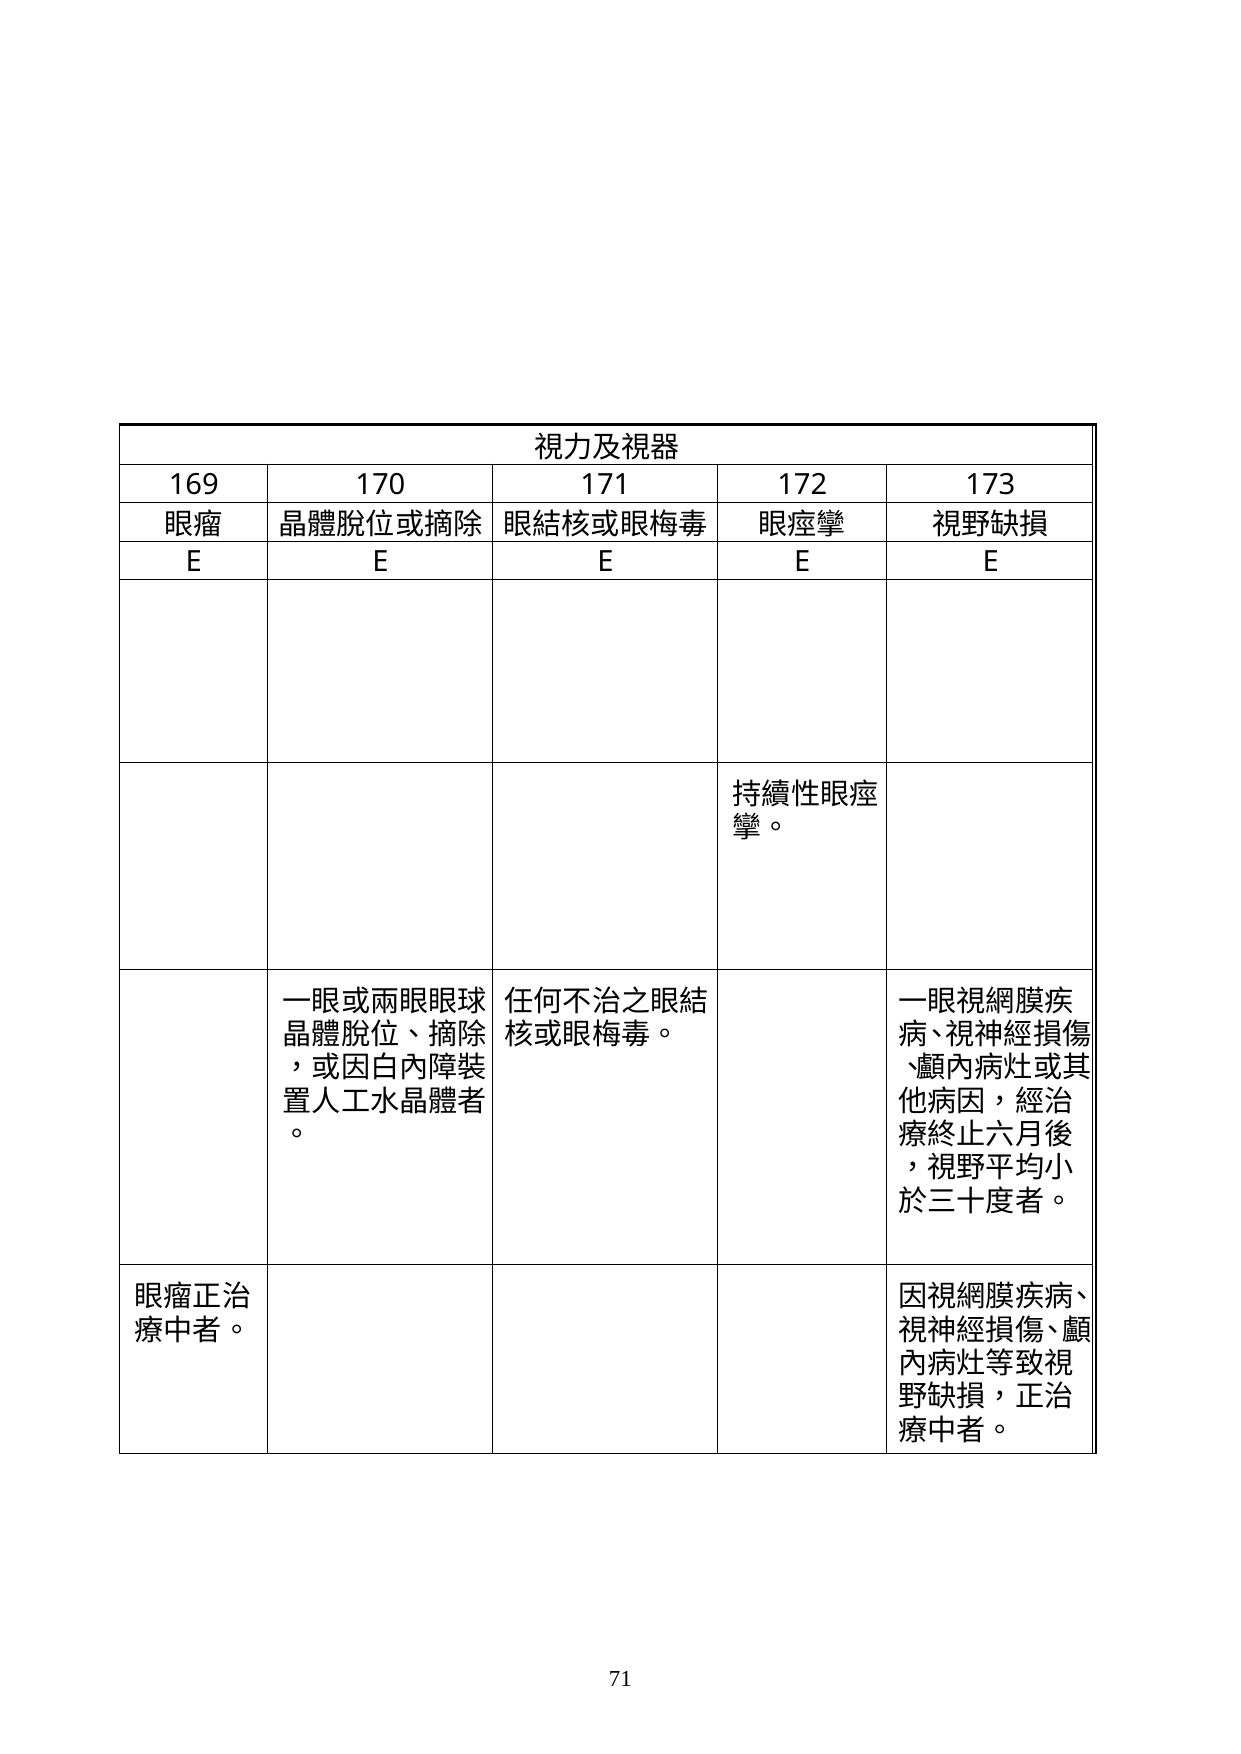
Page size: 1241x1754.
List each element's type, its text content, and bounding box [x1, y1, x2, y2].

table_cell [268, 580, 492, 762]
table_cell 因視網膜疾病、視神經損傷、顱內病灶等致視野缺損，正治療中者。 [887, 1265, 1092, 1453]
table_cell E [887, 542, 1092, 579]
table_cell 173 [887, 465, 1092, 502]
table_cell E [718, 542, 886, 579]
table_cell [887, 763, 1092, 969]
table_cell [493, 1265, 717, 1453]
table_cell [887, 580, 1092, 762]
table_cell E [268, 542, 492, 579]
table_cell 172 [718, 465, 886, 502]
table_cell 170 [268, 465, 492, 502]
table_cell 晶體脫位或摘除 [268, 503, 492, 541]
table_cell [268, 763, 492, 969]
table_cell E [120, 542, 267, 579]
table_cell 一眼或兩眼眼球晶體脫位、摘除，或因白內障裝置人工水晶體者。 [268, 970, 492, 1264]
table_cell 一眼視網膜疾病、視神經損傷、顱內病灶或其他病因，經治療終止六月後，視野平均小於三十度者。 [887, 970, 1092, 1264]
table_cell 眼痙攣 [718, 503, 886, 541]
table_header 視力及視器 [120, 426, 1092, 463]
table_cell [718, 970, 886, 1264]
table_cell [120, 970, 267, 1264]
table_cell 眼瘤正治療中者。 [120, 1265, 267, 1453]
table_cell 持續性眼痙攣。 [718, 763, 886, 969]
table_cell E [493, 542, 717, 579]
table_cell [268, 1265, 492, 1453]
table_cell 眼瘤 [120, 503, 267, 541]
table_cell [718, 580, 886, 762]
table_cell 169 [120, 465, 267, 502]
table_cell [493, 580, 717, 762]
table_cell [718, 1265, 886, 1453]
table_cell 171 [493, 465, 717, 502]
table_cell 眼結核或眼梅毒 [493, 503, 717, 541]
table_cell 任何不治之眼結核或眼梅毒。 [493, 970, 717, 1264]
table_cell 視野缺損 [887, 503, 1092, 541]
table_cell [493, 763, 717, 969]
table_cell [120, 763, 267, 969]
table_cell [120, 580, 267, 762]
